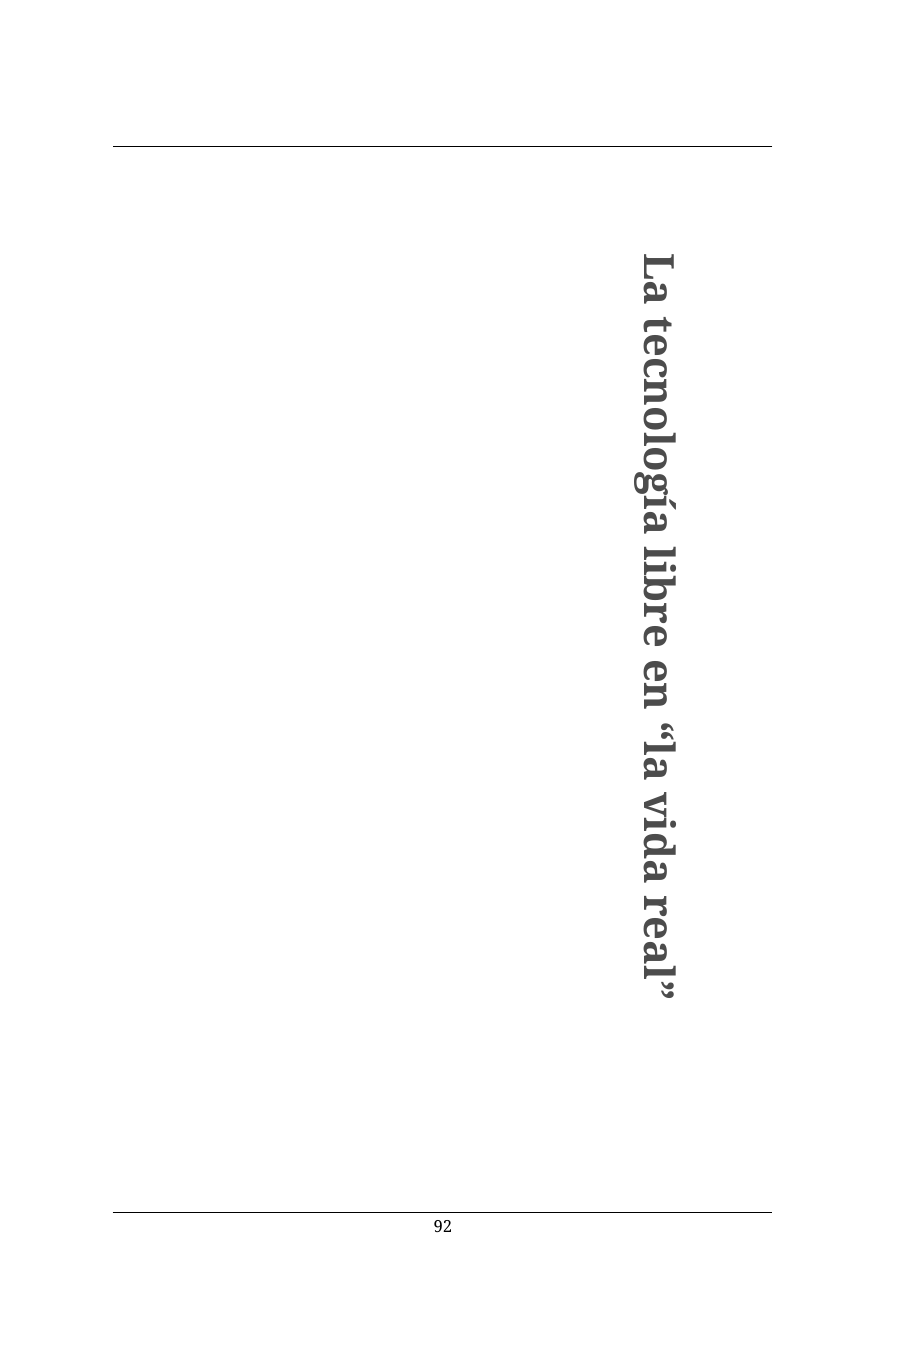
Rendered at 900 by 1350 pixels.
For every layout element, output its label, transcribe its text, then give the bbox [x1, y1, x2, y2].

table_header La tecnología libre en “la vida real” [548, 214, 772, 1099]
table_header [113, 214, 548, 1099]
